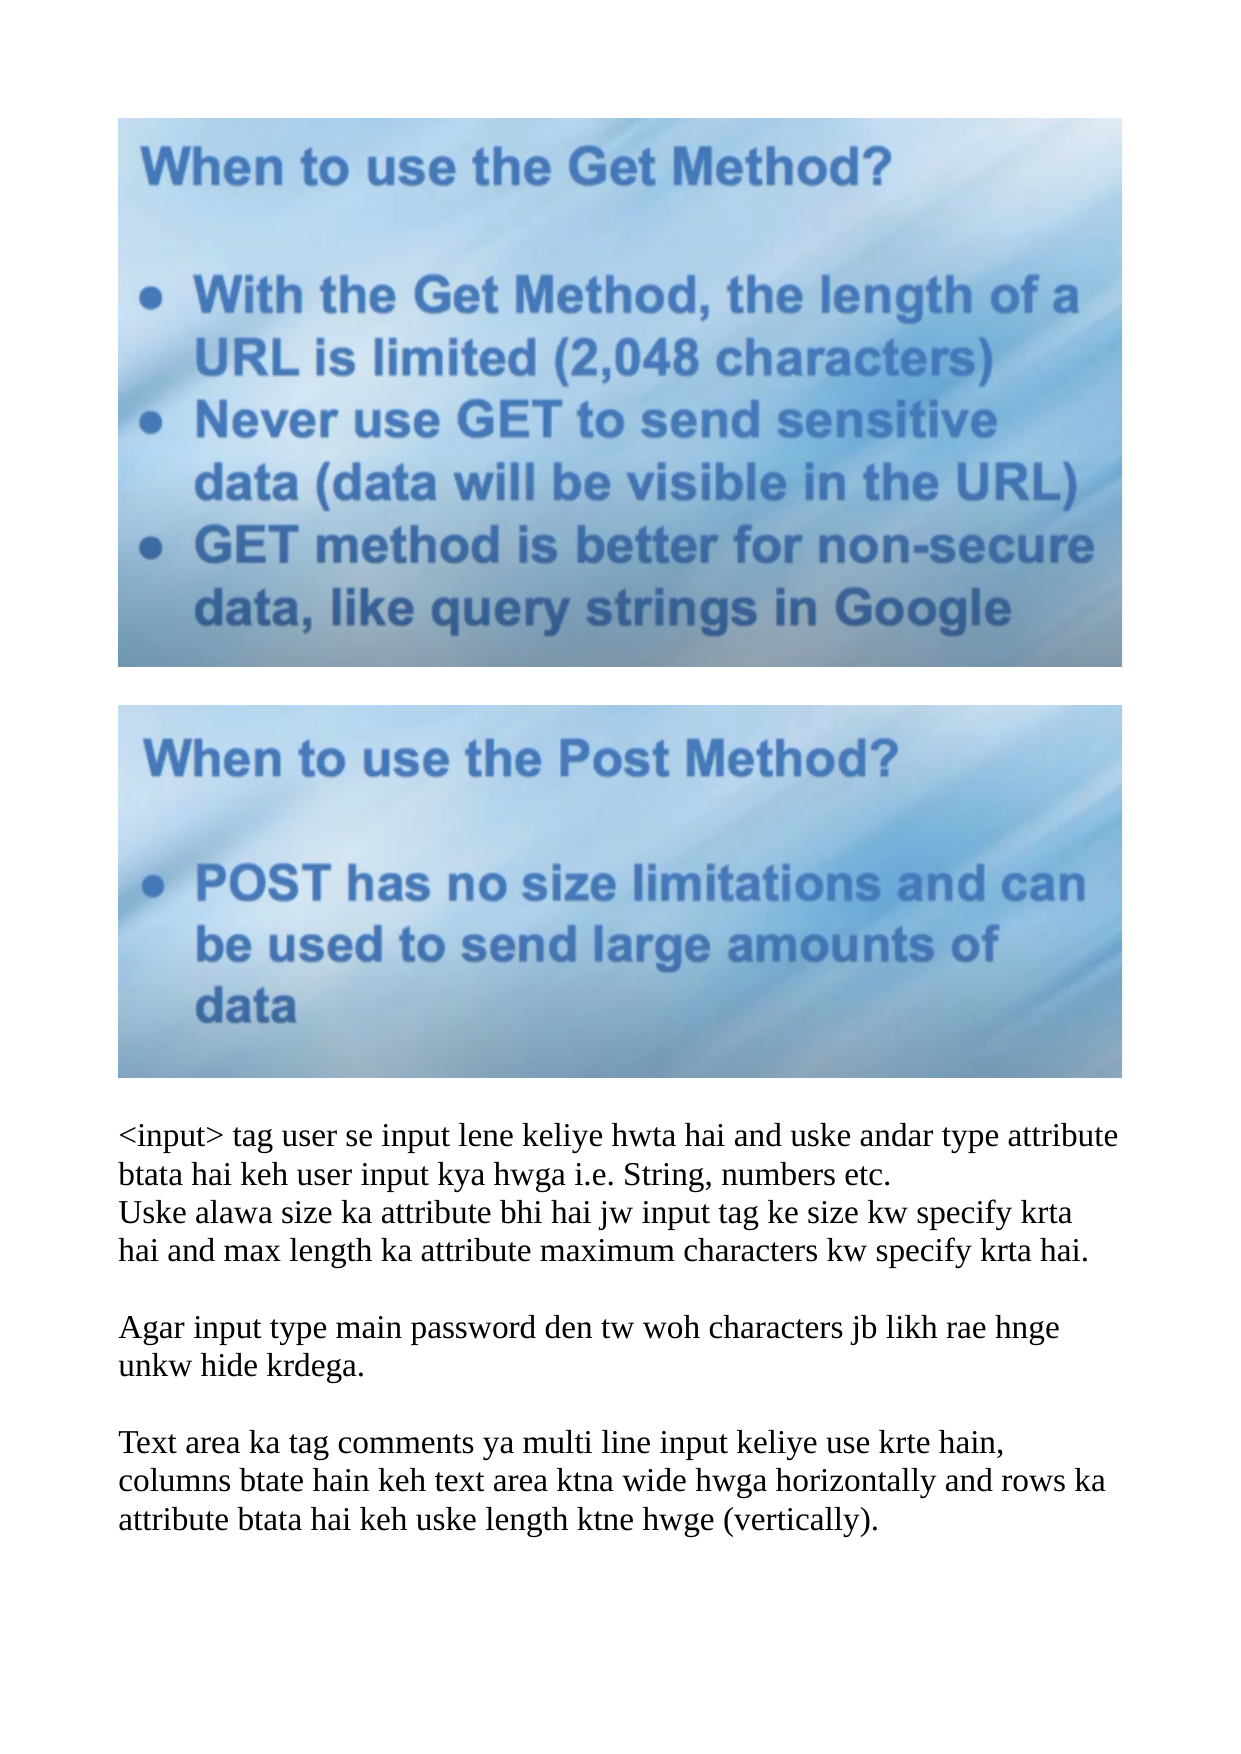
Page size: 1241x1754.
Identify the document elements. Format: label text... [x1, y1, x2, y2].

text Text area ka tag comments ya multi line input keliye use krte hain, columns btate hain keh text area ktna wide hwga horizontally and rows ka attribute btata hai keh uske length ktne hwge (vertically). [118, 1422, 1122, 1537]
text Uske alawa size ka attribute bhi hai jw input tag ke size kw specify krta hai and max length ka attribute maximum characters kw specify krta hai. [118, 1192, 1122, 1269]
text Agar input type main password den tw woh characters jb likh rae hnge unkw hide krdega. [118, 1307, 1122, 1384]
text <input> tag user se input lene keliye hwta hai and uske andar type attribute btata hai keh user input kya hwga i.e. String, numbers etc. [118, 1116, 1122, 1192]
